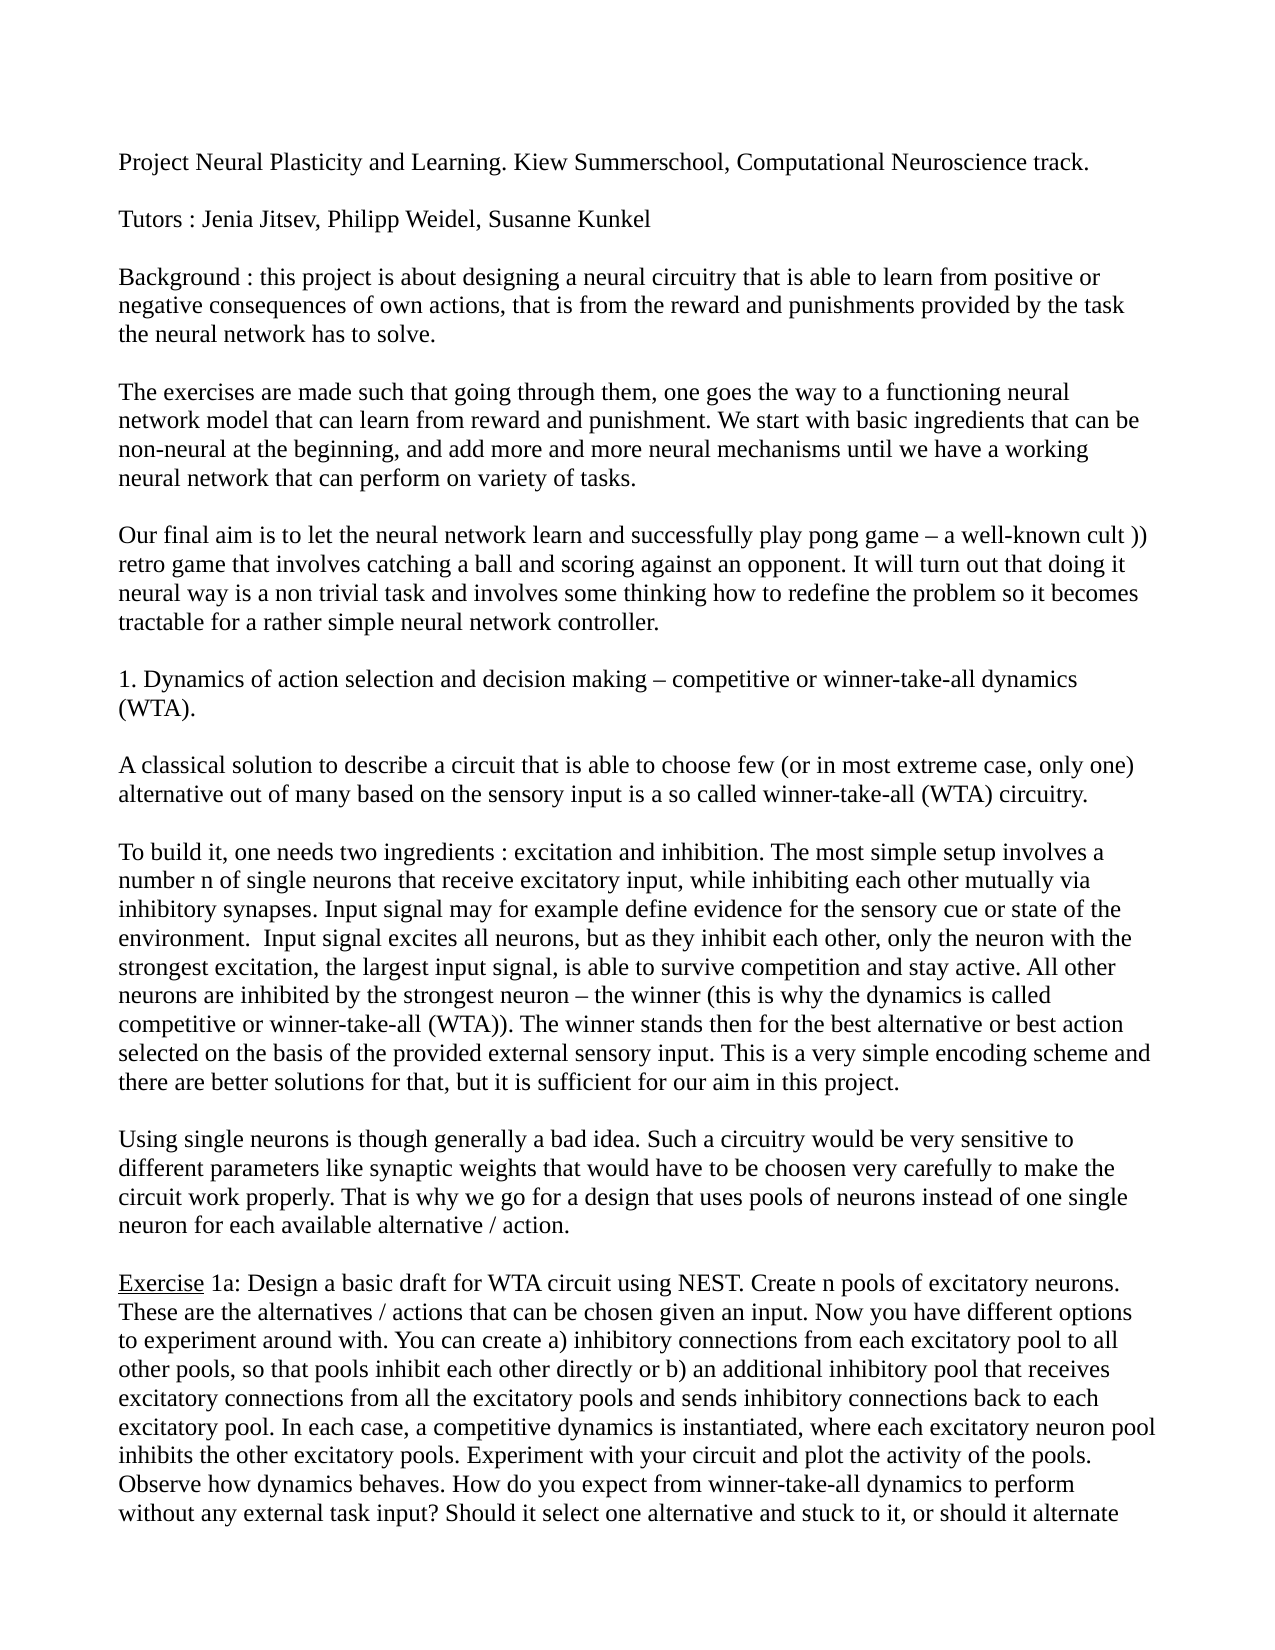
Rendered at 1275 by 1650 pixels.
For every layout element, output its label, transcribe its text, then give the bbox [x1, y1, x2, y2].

text Our final aim is to let the neural network learn and successfully play pong game – a well-known cult )) retro game that involves catching a ball and scoring against an opponent. It will turn out that doing it neural way is a non trivial task and involves some thinking how to redefine the problem so it becomes tractable for a rather simple neural network controller. [118, 521, 1157, 636]
text Exercise 1a: Design a basic draft for WTA circuit using NEST. Create n pools of excitatory neurons. These are the alternatives / actions that can be chosen given an input. Now you have different options to experiment around with. You can create a) inhibitory connections from each excitatory pool to all other pools, so that pools inhibit each other directly or b) an additional inhibitory pool that receives excitatory connections from all the excitatory pools and sends inhibitory connections back to each excitatory pool. In each case, a competitive dynamics is instantiated, where each excitatory neuron pool inhibits the other excitatory pools. Experiment with your circuit and plot the activity of the pools. Observe how dynamics behaves. How do you expect from winner-take-all dynamics to perform without any external task input? Should it select one alternative and stuck to it, or should it alternate [118, 1268, 1157, 1527]
text 1. Dynamics of action selection and decision making – competitive or winner-take-all dynamics (WTA). A classical solution to describe a circuit that is able to choose few (or in most extreme case, only one) alternative out of many based on the sensory input is a so called winner-take-all (WTA) circuitry. To build it, one needs two ingredients : excitation and inhibition. The most simple setup involves a number n of single neurons that receive excitatory input, while inhibiting each other mutually via inhibitory synapses. Input signal may for example define evidence for the sensory cue or state of the environment. Input signal excites all neurons, but as they inhibit each other, only the neuron with the strongest excitation, the largest input signal, is able to survive competition and stay active. All other neurons are inhibited by the strongest neuron – the winner (this is why the dynamics is called competitive or winner-take-all (WTA)). The winner stands then for the best alternative or best action selected on the basis of the provided external sensory input. This is a very simple encoding scheme and there are better solutions for that, but it is sufficient for our aim in this project. [118, 664, 1157, 1096]
text The exercises are made such that going through them, one goes the way to a functioning neural network model that can learn from reward and punishment. We start with basic ingredients that can be non-neural at the beginning, and add more and more neural mechanisms until we have a working neural network that can perform on variety of tasks. [118, 377, 1157, 492]
text Tutors : Jenia Jitsev, Philipp Weidel, Susanne Kunkel [118, 204, 1157, 233]
text Background : this project is about designing a neural circuitry that is able to learn from positive or negative consequences of own actions, that is from the reward and punishments provided by the task the neural network has to solve. [118, 262, 1157, 348]
text Project Neural Plasticity and Learning. Kiew Summerschool, Computational Neuroscience track. [118, 147, 1157, 176]
text Using single neurons is though generally a bad idea. Such a circuitry would be very sensitive to different parameters like synaptic weights that would have to be choosen very carefully to make the circuit work properly. That is why we go for a design that uses pools of neurons instead of one single neuron for each available alternative / action. [118, 1124, 1157, 1239]
